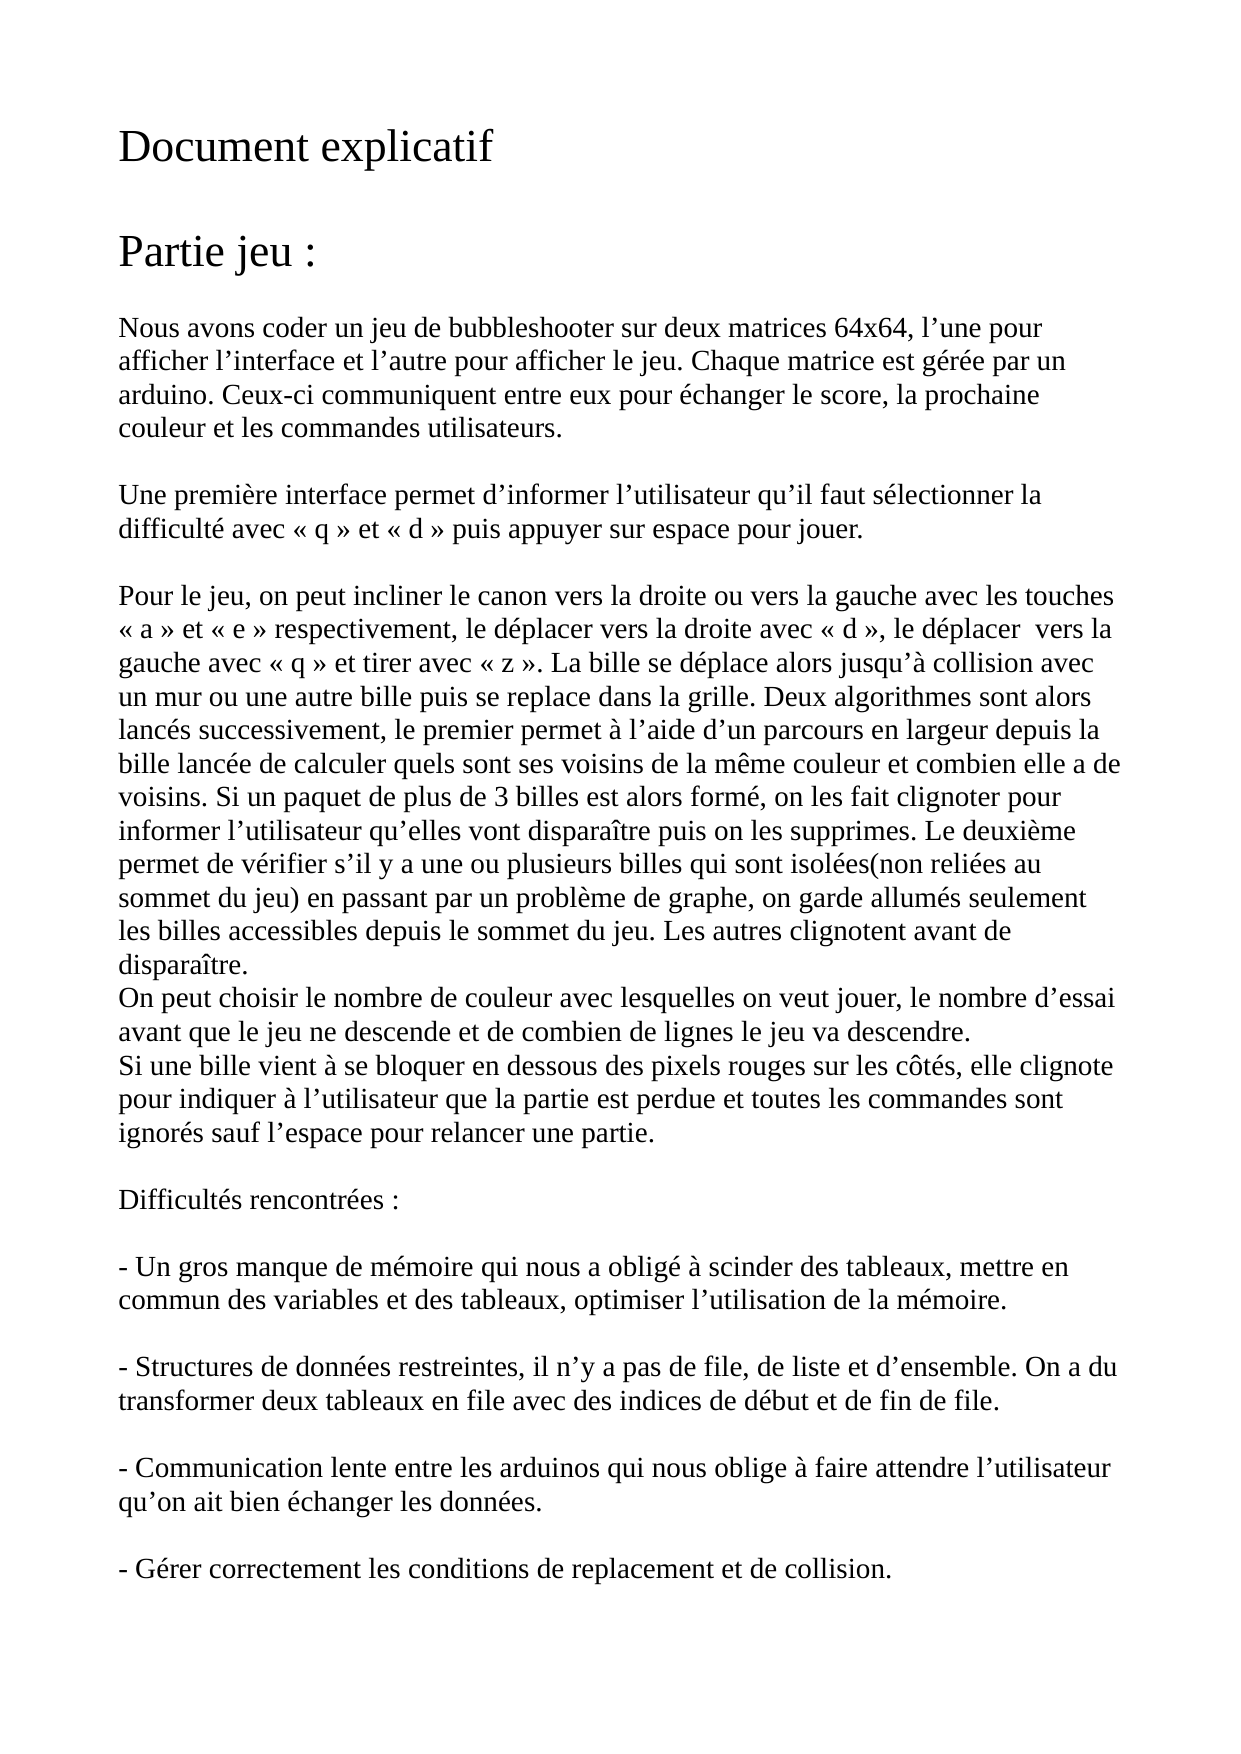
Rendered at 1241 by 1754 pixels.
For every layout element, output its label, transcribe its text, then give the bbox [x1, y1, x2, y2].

text - Structures de données restreintes, il n’y a pas de file, de liste et d’ensemble. On a du transformer deux tableaux en file avec des indices de début et de fin de file. [118, 1349, 1122, 1417]
text On peut choisir le nombre de couleur avec lesquelles on veut jouer, le nombre d’essai avant que le jeu ne descende et de combien de lignes le jeu va descendre. [118, 981, 1122, 1048]
text Nous avons coder un jeu de bubbleshooter sur deux matrices 64x64, l’une pour afficher l’interface et l’autre pour afficher le jeu. Chaque matrice est gérée par un arduino. Ceux-ci communiquent entre eux pour échanger le score, la prochaine couleur et les commandes utilisateurs. [118, 310, 1122, 444]
text Pour le jeu, on peut incliner le canon vers la droite ou vers la gauche avec les touches « a » et « e » respectivement, le déplacer vers la droite avec « d », le déplacer vers la gauche avec « q » et tirer avec « z ». La bille se déplace alors jusqu’à collision avec un mur ou une autre bille puis se replace dans la grille. Deux algorithmes sont alors lancés successivement, le premier permet à l’aide d’un parcours en largeur depuis la bille lancée de calculer quels sont ses voisins de la même couleur et combien elle a de voisins. Si un paquet de plus de 3 billes est alors formé, on les fait clignoter pour informer l’utilisateur qu’elles vont disparaître puis on les supprimes. Le deuxième permet de vérifier s’il y a une ou plusieurs billes qui sont isolées(non reliées au sommet du jeu) en passant par un problème de graphe, on garde allumés seulement les billes accessibles depuis le sommet du jeu. Les autres clignotent avant de disparaître. [118, 578, 1122, 981]
text Partie jeu : [118, 223, 1122, 276]
text Difficultés rencontrées : [118, 1182, 1122, 1215]
text - Communication lente entre les arduinos qui nous oblige à faire attendre l’utilisateur qu’on ait bien échanger les données. [118, 1450, 1122, 1517]
text - Un gros manque de mémoire qui nous a obligé à scinder des tableaux, mettre en commun des variables et des tableaux, optimiser l’utilisation de la mémoire. [118, 1249, 1122, 1316]
text Une première interface permet d’informer l’utilisateur qu’il faut sélectionner la difficulté avec « q » et « d » puis appuyer sur espace pour jouer. [118, 477, 1122, 544]
text - Gérer correctement les conditions de replacement et de collision. [118, 1551, 1122, 1584]
text Si une bille vient à se bloquer en dessous des pixels rouges sur les côtés, elle clignote pour indiquer à l’utilisateur que la partie est perdue et toutes les commandes sont ignorés sauf l’espace pour relancer une partie. [118, 1048, 1122, 1148]
text Document explicatif [118, 118, 1122, 171]
